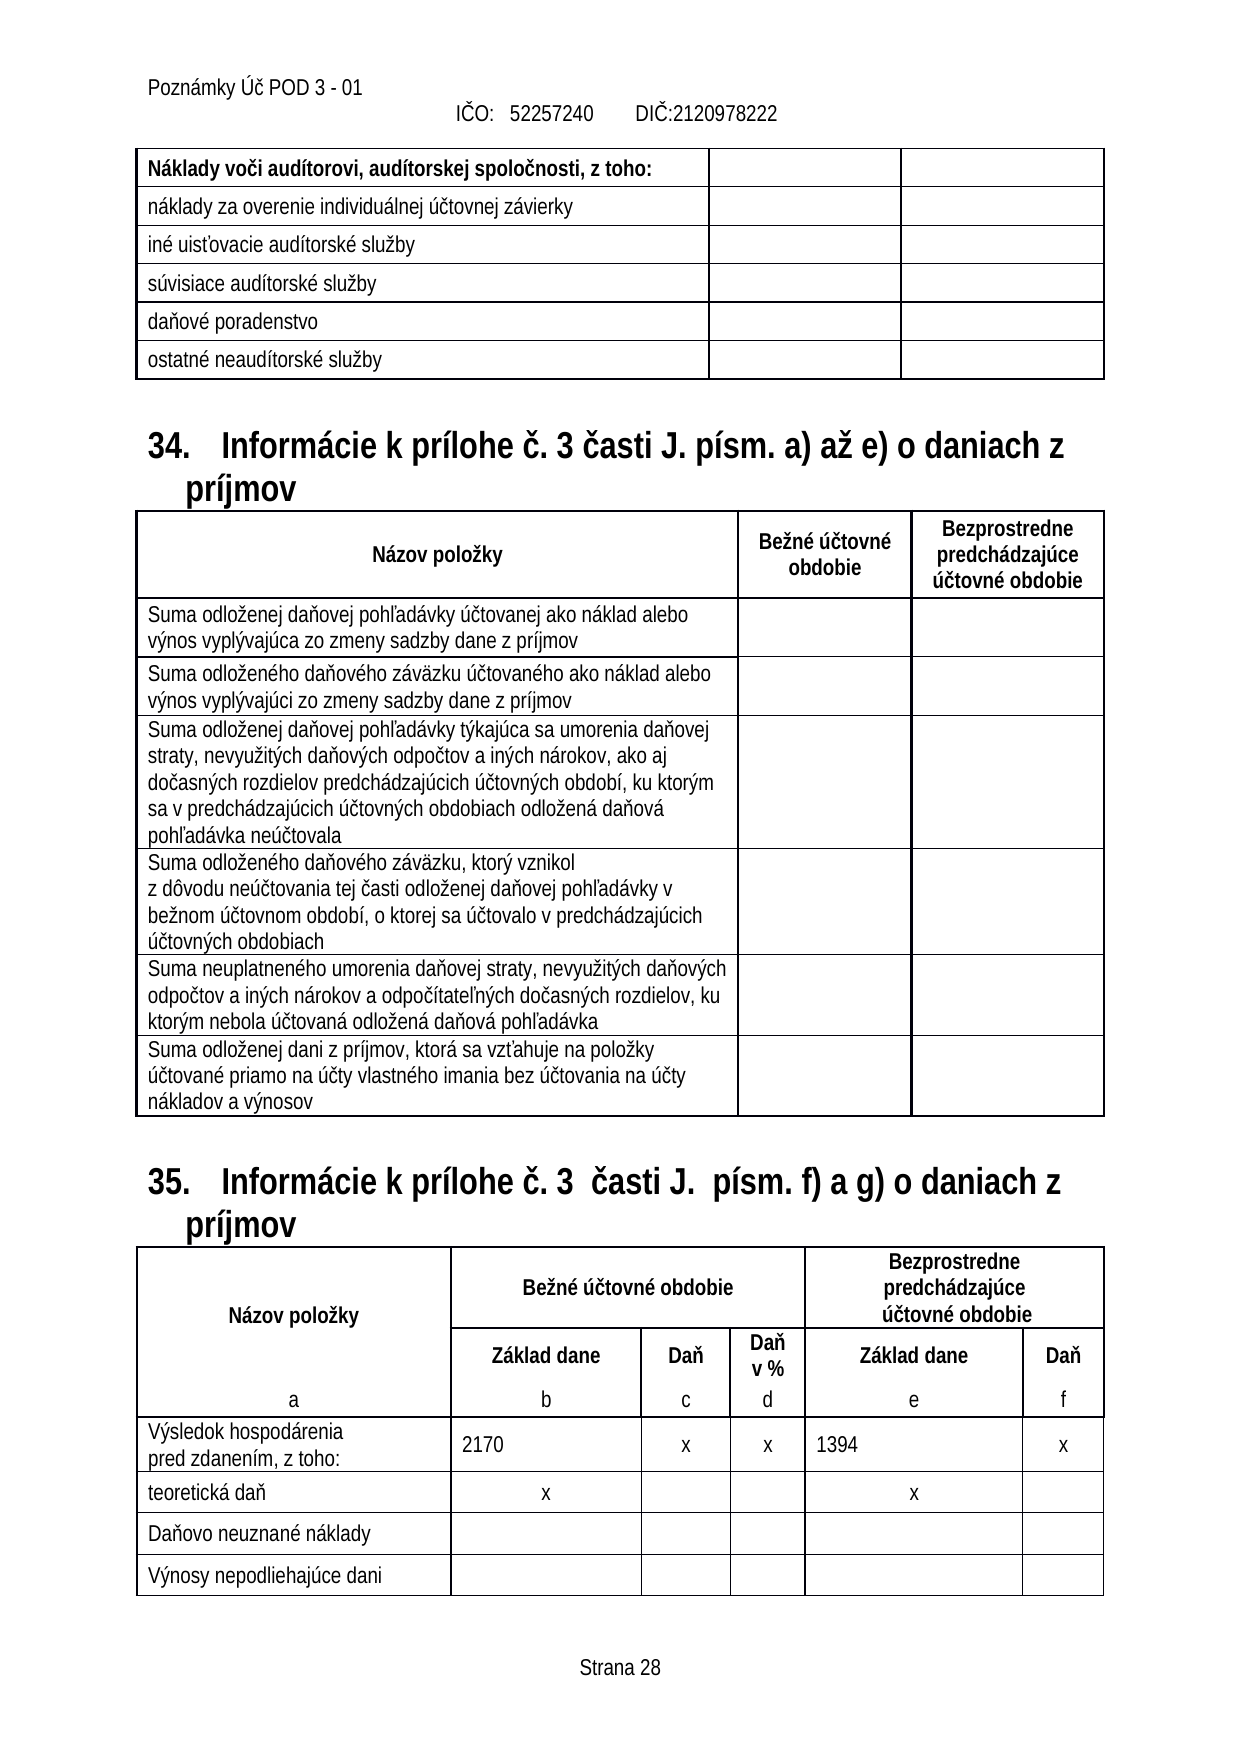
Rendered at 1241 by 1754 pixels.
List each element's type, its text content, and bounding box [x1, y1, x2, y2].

table_cell [913, 599, 1103, 656]
table_cell [913, 716, 1103, 848]
table_cell x [806, 1472, 1022, 1512]
table_cell [710, 341, 900, 378]
table_cell b [452, 1382, 640, 1416]
table_cell [1023, 1513, 1103, 1553]
table_cell [913, 955, 1103, 1034]
table_cell [452, 1513, 641, 1553]
table_cell [710, 303, 900, 340]
table_cell [452, 1555, 641, 1595]
table_cell f [1024, 1382, 1103, 1416]
table_cell x [731, 1418, 804, 1471]
table_cell Daň [642, 1329, 729, 1382]
table_cell 2170 [452, 1418, 641, 1471]
table_cell [642, 1555, 730, 1595]
table_cell x [452, 1472, 641, 1512]
table_header Názov položky [138, 1248, 450, 1382]
table_cell [902, 187, 1103, 224]
title Informácie k prílohe č. 3 časti J. písm. f) a g) o daniach z príjmov [148, 1160, 1092, 1246]
table_cell daňové poradenstvo [138, 303, 708, 340]
table_cell [731, 1513, 804, 1553]
table_cell c [642, 1382, 729, 1416]
table_cell a [138, 1382, 450, 1416]
table_cell iné uisťovacie audítorské služby [138, 226, 708, 263]
table_cell [1023, 1472, 1103, 1512]
table_cell Základ dane [452, 1329, 640, 1382]
table_cell Daň v % [731, 1329, 804, 1382]
table_cell [913, 849, 1103, 954]
title Informácie k prílohe č. 3 časti J. písm. a) až e) o daniach z príjmov [148, 423, 1092, 509]
table_cell Suma odloženého daňového záväzku, ktorý vznikol z dôvodu neúčtovania tej časti odloženej daňovej pohľadávky v bežnom účtovnom období, o ktorej sa účtovalo v predchádzajúcich účtovných obdobiach [138, 849, 737, 954]
table_cell ostatné neaudítorské služby [138, 341, 708, 378]
table_cell [731, 1472, 804, 1512]
table_cell [902, 341, 1103, 378]
table_cell Základ dane [806, 1329, 1022, 1382]
table_cell [739, 716, 910, 848]
table_header Bezprostredne predchádzajúce účtovné obdobie [913, 512, 1103, 597]
table_cell [913, 1036, 1103, 1114]
table_cell [739, 657, 910, 715]
table_cell Suma neuplatneného umorenia daňovej straty, nevyužitých daňových odpočtov a iných nárokov a odpočítateľných dočasných rozdielov, ku ktorým nebola účtovaná odložená daňová pohľadávka [138, 955, 737, 1034]
table_cell [1023, 1555, 1103, 1595]
table_cell [739, 849, 910, 954]
table_cell [806, 1555, 1022, 1595]
table_cell náklady za overenie individuálnej účtovnej závierky [138, 187, 708, 224]
table_cell [739, 955, 910, 1034]
table_cell [902, 303, 1103, 340]
table_cell [902, 264, 1103, 301]
table_cell Náklady voči audítorovi, audítorskej spoločnosti, z toho: [138, 149, 708, 186]
table_cell [902, 226, 1103, 263]
table_cell [710, 264, 900, 301]
table_cell x [1023, 1418, 1103, 1471]
table_cell [739, 599, 910, 656]
table_header Bežné účtovné obdobie [739, 512, 910, 597]
table_cell [902, 149, 1103, 186]
table_header Bezprostredne predchádzajúce účtovné obdobie [806, 1248, 1103, 1327]
table_cell Daň [1024, 1329, 1103, 1382]
table_cell [913, 657, 1103, 715]
table_cell e [806, 1382, 1022, 1416]
table_cell [731, 1555, 804, 1595]
table_cell Suma odloženej daňovej pohľadávky účtovanej ako náklad alebo výnos vyplývajúca zo zmeny sadzby dane z príjmov [138, 599, 737, 656]
table_cell [806, 1513, 1022, 1553]
table_cell Suma odloženej daňovej pohľadávky týkajúca sa umorenia daňovej straty, nevyužitých daňových odpočtov a iných nárokov, ako aj dočasných rozdielov predchádzajúcich účtovných období, ku ktorým sa v predchádzajúcich účtovných obdobiach odložená daňová pohľadávka neúčtovala [138, 716, 737, 848]
table_cell súvisiace audítorské služby [138, 264, 708, 301]
table_cell x [642, 1418, 730, 1471]
table_cell Suma odloženej dani z príjmov, ktorá sa vzťahuje na položky účtované priamo na účty vlastného imania bez účtovania na účty nákladov a výnosov [138, 1036, 737, 1114]
table_cell [642, 1513, 730, 1553]
table_cell [739, 1036, 910, 1114]
table_cell Daňovo neuznané náklady [138, 1513, 450, 1553]
table_cell Výnosy nepodliehajúce dani [138, 1555, 450, 1595]
table_cell [642, 1472, 730, 1512]
table_header Bežné účtovné obdobie [452, 1248, 804, 1327]
table_cell teoretická daň [138, 1472, 450, 1512]
table_cell [710, 187, 900, 224]
table_cell d [731, 1382, 804, 1416]
table_header Názov položky [138, 512, 737, 597]
table_cell Suma odloženého daňového záväzku účtovaného ako náklad alebo výnos vyplývajúci zo zmeny sadzby dane z príjmov [138, 658, 737, 715]
table_cell [710, 226, 900, 263]
table_cell 1394 [806, 1418, 1022, 1471]
table_cell [710, 149, 900, 186]
table_cell Výsledok hospodárenia pred zdanením, z toho: [138, 1418, 450, 1471]
